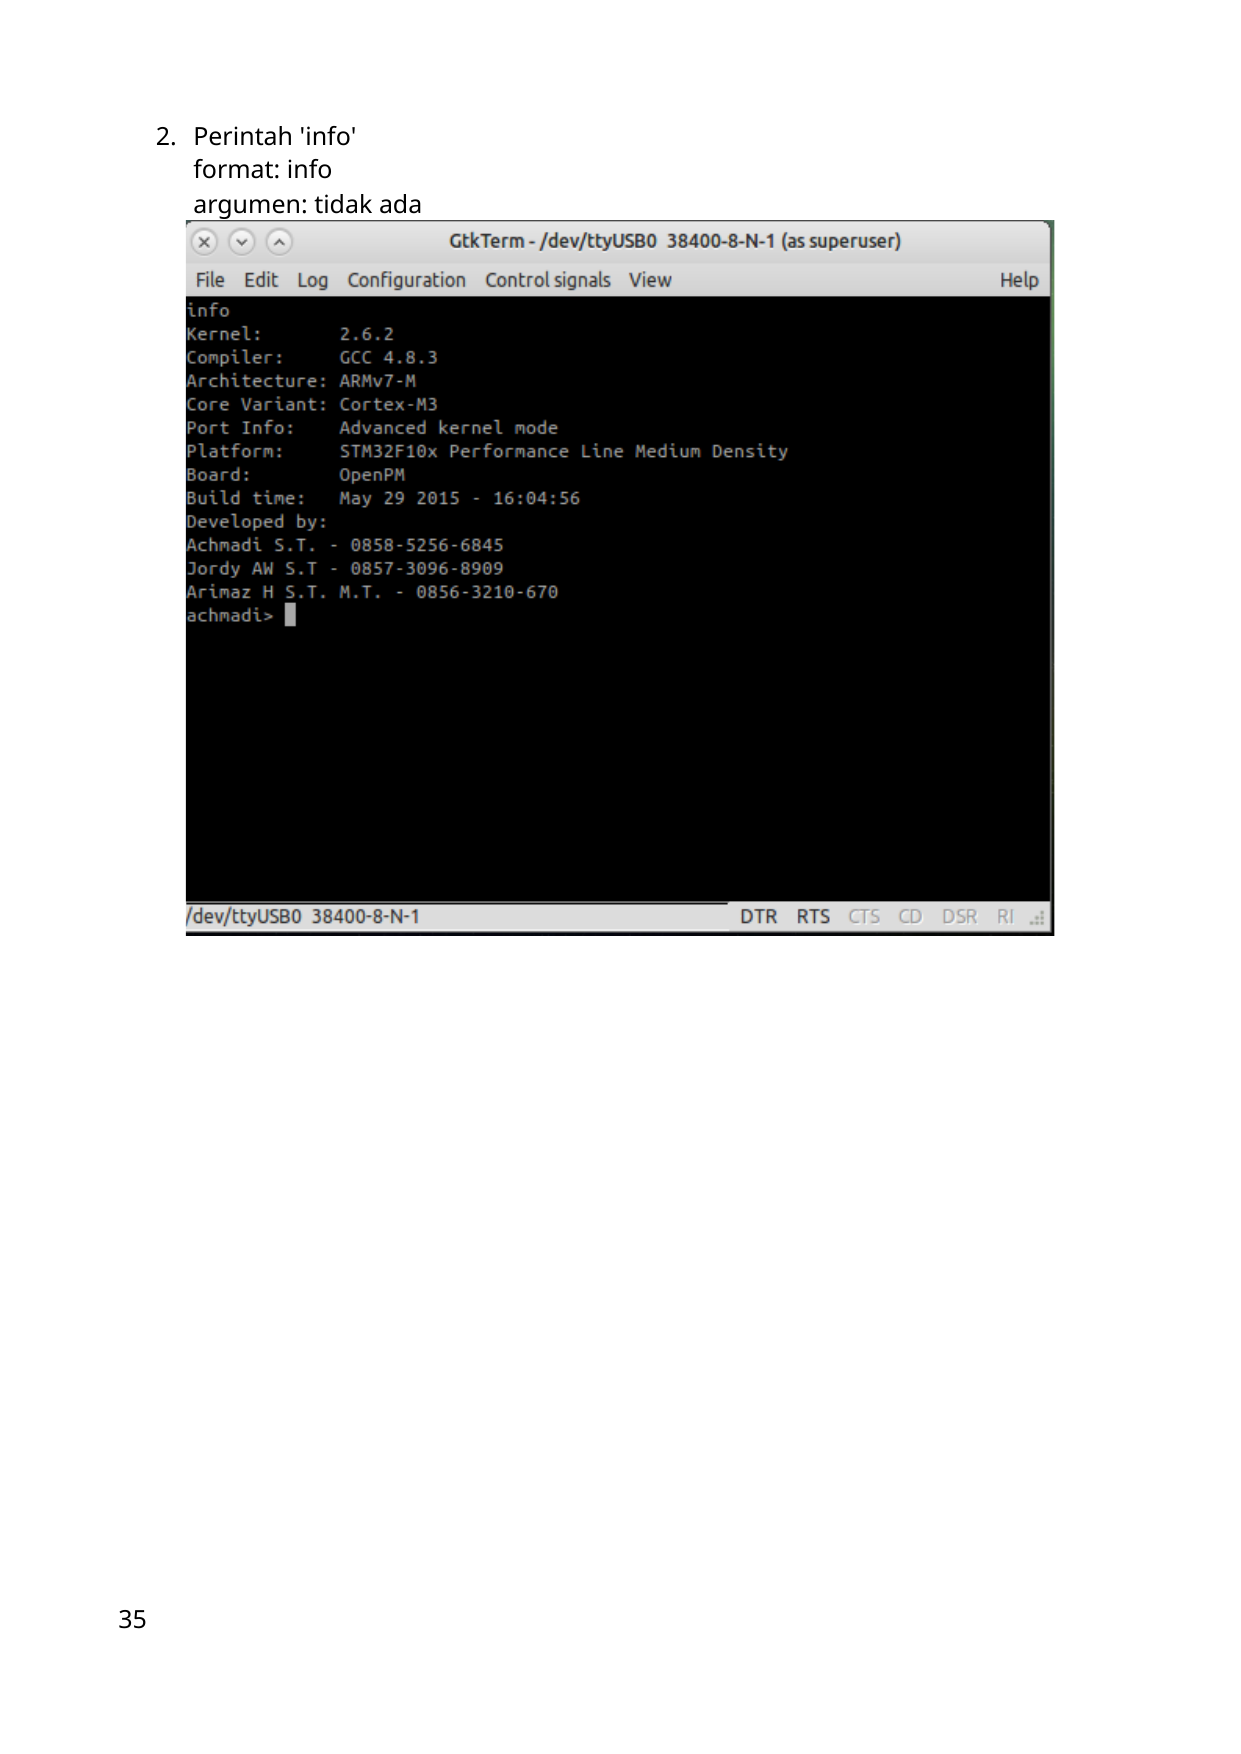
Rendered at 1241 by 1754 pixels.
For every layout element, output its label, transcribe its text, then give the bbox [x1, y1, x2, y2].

subtitle Perintah 'info' [156, 118, 1122, 152]
list format: info [156, 152, 1122, 186]
picture [185, 220, 1055, 936]
list argumen: tidak ada [156, 186, 1122, 220]
